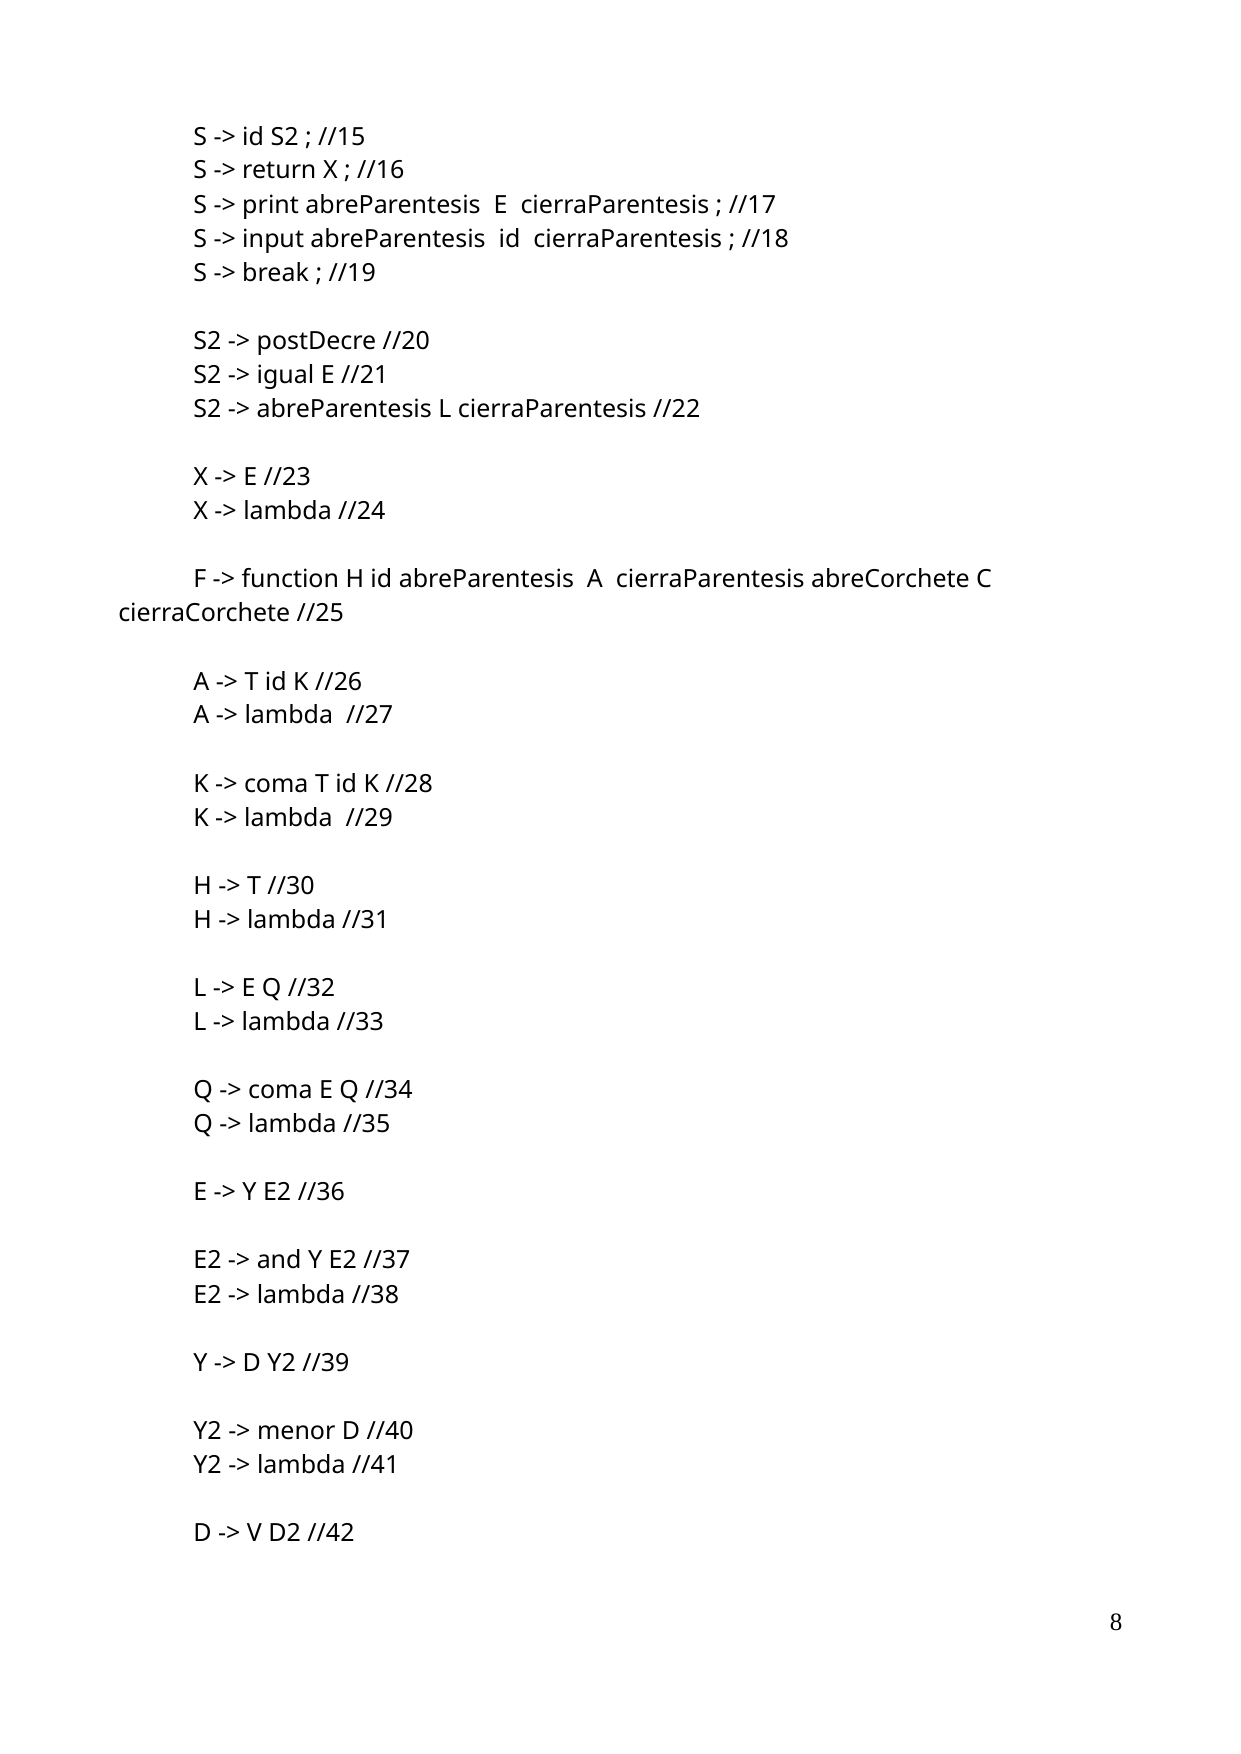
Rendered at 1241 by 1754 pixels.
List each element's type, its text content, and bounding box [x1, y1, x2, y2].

text X -> lambda //24 [118, 493, 1122, 527]
text Q -> coma E Q //34 [118, 1072, 1122, 1106]
text S -> print abreParentesis E cierraParentesis ; //17 [118, 186, 1122, 220]
text E -> Y E2 //36 [118, 1174, 1122, 1208]
text S2 -> postDecre //20 [118, 322, 1122, 357]
text S -> break ; //19 [118, 254, 1122, 288]
text E2 -> and Y E2 //37 [118, 1242, 1122, 1276]
text K -> lambda //29 [118, 799, 1122, 833]
text A -> lambda //27 [118, 697, 1122, 731]
text F -> function H id abreParentesis A cierraParentesis abreCorchete C cierraCorchete //25 [118, 561, 1122, 629]
text S -> input abreParentesis id cierraParentesis ; //18 [118, 220, 1122, 254]
text Y -> D Y2 //39 [118, 1344, 1122, 1378]
text H -> lambda //31 [118, 902, 1122, 936]
text K -> coma T id K //28 [118, 765, 1122, 799]
text S2 -> igual E //21 [118, 357, 1122, 391]
text X -> E //23 [118, 459, 1122, 493]
text H -> T //30 [118, 867, 1122, 902]
text S2 -> abreParentesis L cierraParentesis //22 [118, 391, 1122, 425]
text Y2 -> lambda //41 [118, 1447, 1122, 1481]
text E2 -> lambda //38 [118, 1276, 1122, 1310]
text L -> E Q //32 [118, 970, 1122, 1004]
text D -> V D2 //42 [118, 1515, 1122, 1549]
text A -> T id K //26 [118, 663, 1122, 697]
text Q -> lambda //35 [118, 1106, 1122, 1140]
text Y2 -> menor D //40 [118, 1412, 1122, 1447]
text S -> id S2 ; //15 [118, 118, 1122, 152]
text S -> return X ; //16 [118, 152, 1122, 186]
text L -> lambda //33 [118, 1004, 1122, 1038]
